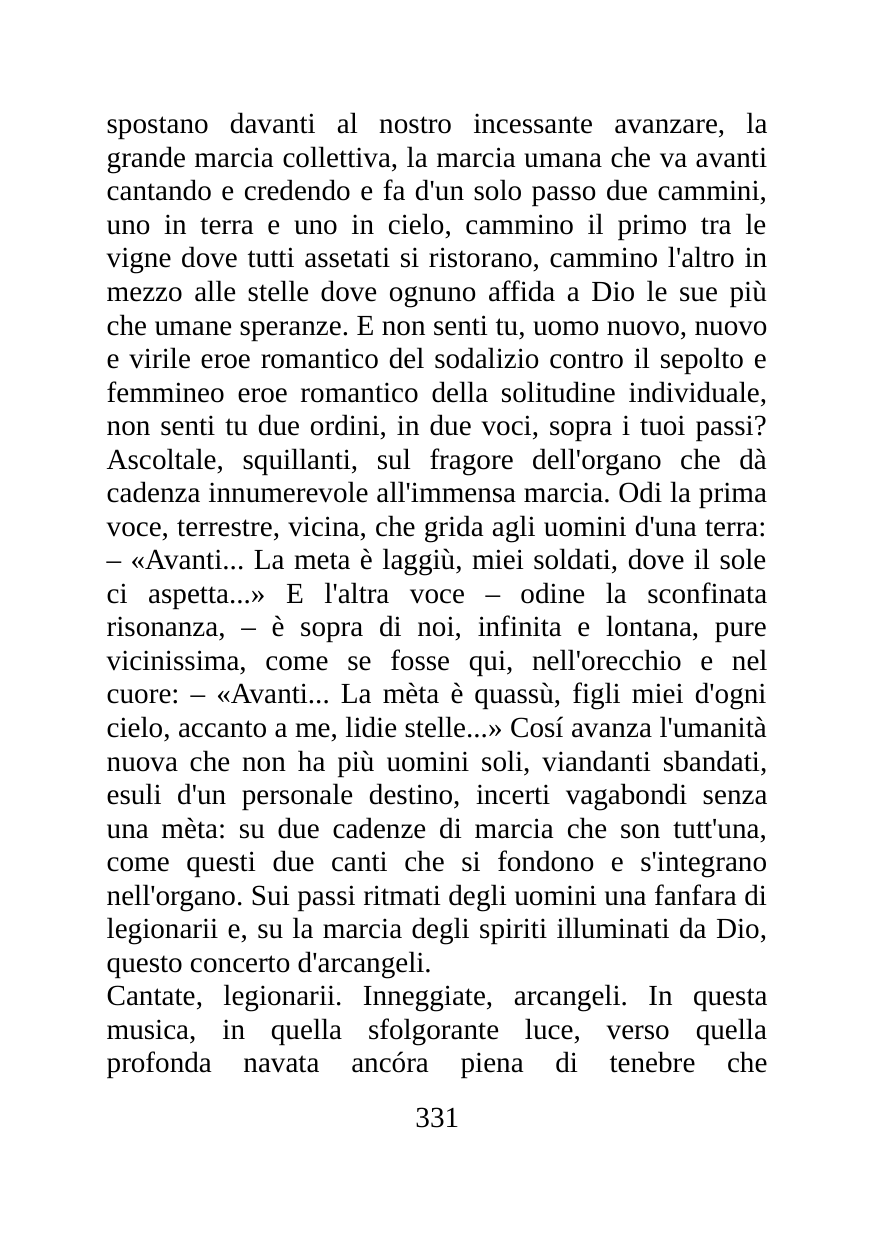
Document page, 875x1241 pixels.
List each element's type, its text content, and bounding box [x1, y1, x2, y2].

text spostano davanti al nostro incessante avanzare, la grande marcia collettiva, la marcia umana che va avanti cantando e credendo e fa d'un solo passo due cammini, uno in terra e uno in cielo, cammino il primo tra le vigne dove tutti assetati si ristorano, cammino l'altro in mezzo alle stelle dove ognuno affida a Dio le sue più che umane speranze. E non senti tu, uomo nuovo, nuovo e virile eroe romantico del sodalizio contro il sepolto e femmineo eroe romantico della solitudine individuale, non senti tu due ordini, in due voci, sopra i tuoi passi? Ascoltale, squillanti, sul fragore dell'organo che dà cadenza innumerevole all'immensa marcia. Odi la prima voce, terrestre, vicina, che grida agli uomini d'una terra: – «Avanti... La meta è laggiù, miei soldati, dove il sole ci aspetta...» E l'altra voce – odine la sconfinata risonanza, – è sopra di noi, infinita e lontana, pure vicinissima, come se fosse qui, nell'orecchio e nel cuore: – «Avanti... La mèta è quassù, figli miei d'ogni cielo, accanto a me, lidie stelle...» Cosí avanza l'umanità nuova che non ha più uomini soli, viandanti sbandati, esuli d'un personale destino, incerti vagabondi senza una mèta: su due cadenze di marcia che son tutt'una, come questi due canti che si fondono e s'integrano nell'organo. Sui passi ritmati degli uomini una fanfara di legionarii e, su la marcia degli spiriti illuminati da Dio, questo concerto d'arcangeli. [106, 106, 768, 978]
text Cantate, legionarii. Inneggiate, arcangeli. In questa musica, in quella sfolgorante luce, verso quella profonda navata ancóra piena di tenebre che [106, 978, 768, 1079]
